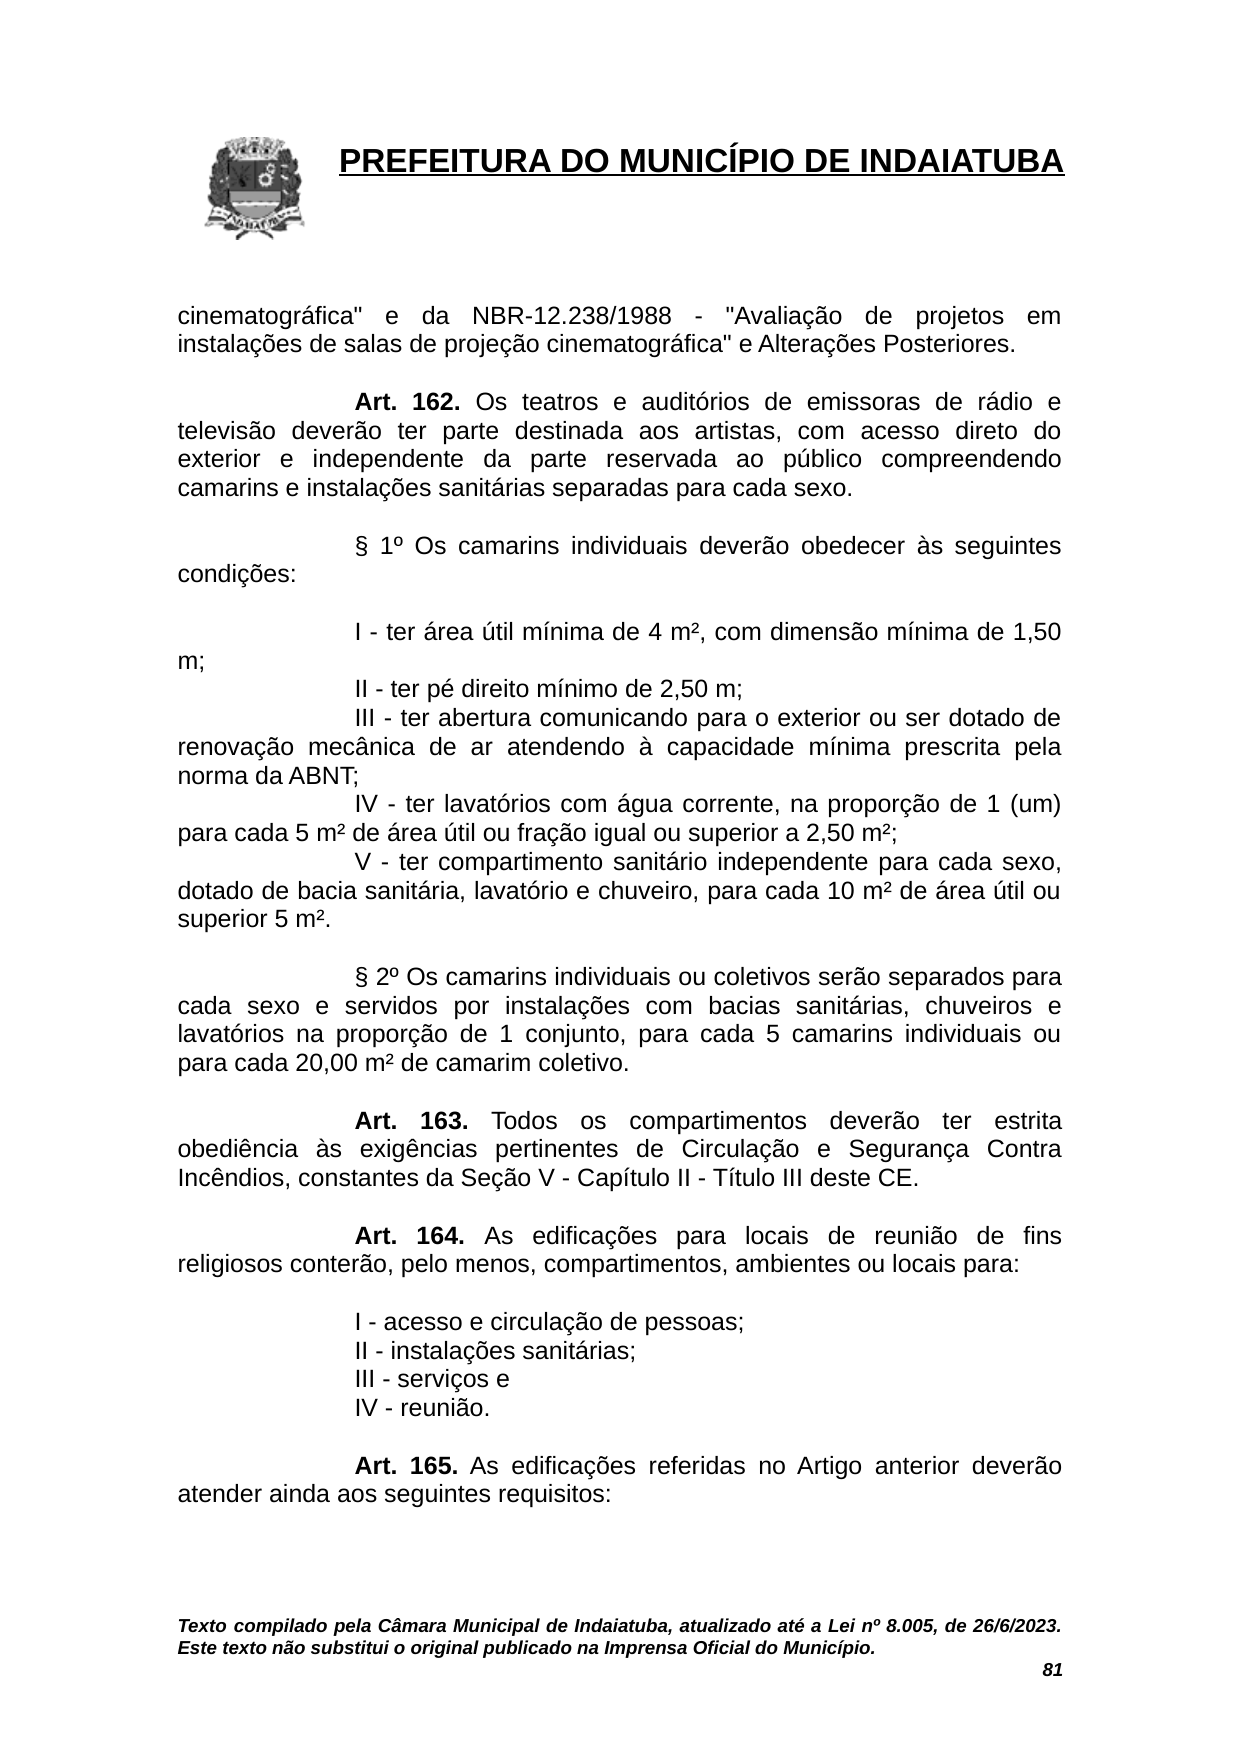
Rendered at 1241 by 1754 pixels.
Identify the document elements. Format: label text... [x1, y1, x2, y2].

text IV - reunião. [177, 1393, 1063, 1422]
text Art. 162. Os teatros e auditórios de emissoras de rádio e televisão deverão ter parte destinada aos artistas, com acesso direto do exterior e independente da parte reservada ao público compreendendo camarins e instalações sanitárias separadas para cada sexo. [177, 387, 1063, 502]
text Art. 163. Todos os compartimentos deverão ter estrita obediência às exigências pertinentes de Circulação e Segurança Contra Incêndios, constantes da Seção V - Capítulo II - Título III deste CE. [177, 1106, 1063, 1192]
text cinematográfica" e da NBR-12.238/1988 - "Avaliação de projetos em instalações de salas de projeção cinematográfica" e Alterações Posteriores. [177, 301, 1063, 358]
text Art. 164. As edificações para locais de reunião de fins religiosos conterão, pelo menos, compartimentos, ambientes ou locais para: [177, 1221, 1063, 1278]
text III - serviços e [177, 1364, 1063, 1393]
text § 1º Os camarins individuais deverão obedecer às seguintes condições: [177, 531, 1063, 588]
text § 2º Os camarins individuais ou coletivos serão separados para cada sexo e servidos por instalações com bacias sanitárias, chuveiros e lavatórios na proporção de 1 conjunto, para cada 5 camarins individuais ou para cada 20,00 m² de camarim coletivo. [177, 962, 1063, 1077]
text I - ter área útil mínima de 4 m², com dimensão mínima de 1,50 m; [177, 617, 1063, 674]
text II - instalações sanitárias; [177, 1336, 1063, 1364]
text II - ter pé direito mínimo de 2,50 m; [177, 674, 1063, 703]
text V - ter compartimento sanitário independente para cada sexo, dotado de bacia sanitária, lavatório e chuveiro, para cada 10 m² de área útil ou superior 5 m². [177, 847, 1063, 933]
text III - ter abertura comunicando para o exterior ou ser dotado de renovação mecânica de ar atendendo à capacidade mínima prescrita pela norma da ABNT; [177, 703, 1063, 789]
text I - acesso e circulação de pessoas; [177, 1307, 1063, 1336]
text IV - ter lavatórios com água corrente, na proporção de 1 (um) para cada 5 m² de área útil ou fração igual ou superior a 2,50 m²; [177, 789, 1063, 847]
text Art. 165. As edificações referidas no Artigo anterior deverão atender ainda aos seguintes requisitos: [177, 1451, 1063, 1508]
